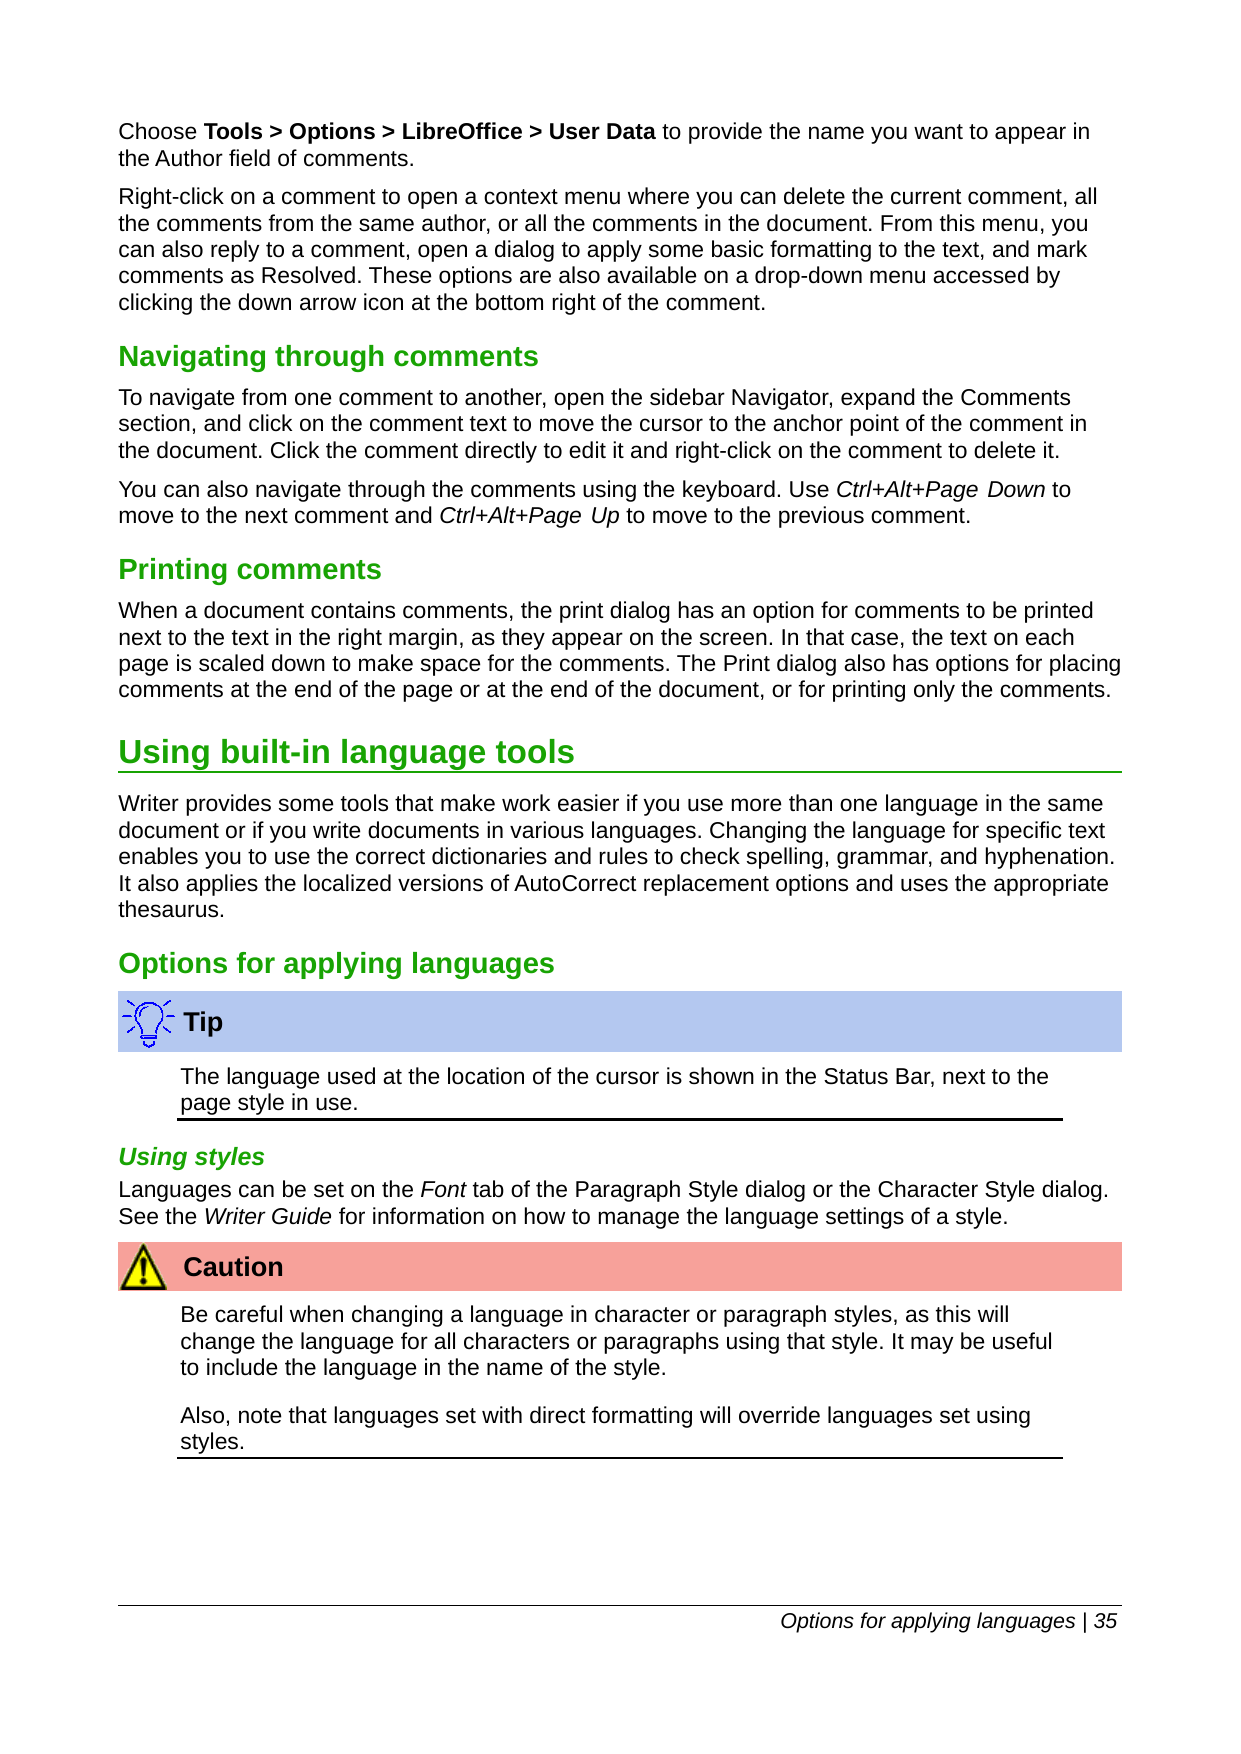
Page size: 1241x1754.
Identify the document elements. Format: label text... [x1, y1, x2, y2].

subtitle Using styles [118, 1142, 1122, 1170]
text You can also navigate through the comments using the keyboard. Use Ctrl+Alt+Page Down to move to the next comment and Ctrl+Alt+Page Up to move to the previous comment. [118, 476, 1122, 528]
subtitle Options for applying languages [118, 946, 1122, 979]
text When a document contains comments, the print dialog has an option for comments to be printed next to the text in the right margin, as they appear on the screen. In that case, the text on each page is scaled down to make space for the comments. The Print dialog also has options for placing comments at the end of the page or at the end of the document, or for printing only the comments. [118, 597, 1122, 703]
text Languages can be set on the Font tab of the Paragraph Style dialog or the Character Style dialog. See the Writer Guide for information on how to manage the language settings of a style. [118, 1176, 1122, 1229]
picture [119, 992, 179, 1052]
text Be careful when changing a language in character or paragraph styles, as this will change the language for all characters or paragraphs using that style. It may be useful to include the language in the name of the style. [177, 1298, 1063, 1381]
subtitle Using built-in language tools [118, 732, 1122, 771]
text Choose Tools > Options > LibreOffice > User Data to provide the name you want to appear in the Author field of comments. [118, 118, 1122, 171]
text Right-click on a comment to open a context menu where you can delete the current comment, all the comments from the same author, or all the comments in the document. From this menu, you can also reply to a comment, open a dialog to apply some basic formatting to the text, and mark comments as Resolved. These options are also available on a drop-down menu accessed by clicking the down arrow icon at the bottom right of the comment. [118, 183, 1122, 315]
text Also, note that languages set with direct formatting will override languages set using styles. [177, 1398, 1063, 1457]
text The language used at the location of the cursor is shown in the Status Bar, next to the page style in use. [177, 1060, 1063, 1118]
picture [119, 1242, 167, 1290]
text To navigate from one comment to another, open the sidebar Navigator, expand the Comments section, and click on the comment text to move the cursor to the anchor point of the comment in the document. Click the comment directly to edit it and right-click on the comment to delete it. [118, 384, 1122, 463]
subtitle Tip [118, 991, 1122, 1052]
subtitle Caution [118, 1242, 1122, 1291]
text Writer provides some tools that make work easier if you use more than one language in the same document or if you write documents in various languages. Changing the language for specific text enables you to use the correct dictionaries and rules to check spelling, grammar, and hyphenation. It also applies the localized versions of AutoCorrect replacement options and uses the appropriate thesaurus. [118, 790, 1122, 922]
subtitle Printing comments [118, 552, 1122, 586]
subtitle Navigating through comments [118, 339, 1122, 372]
